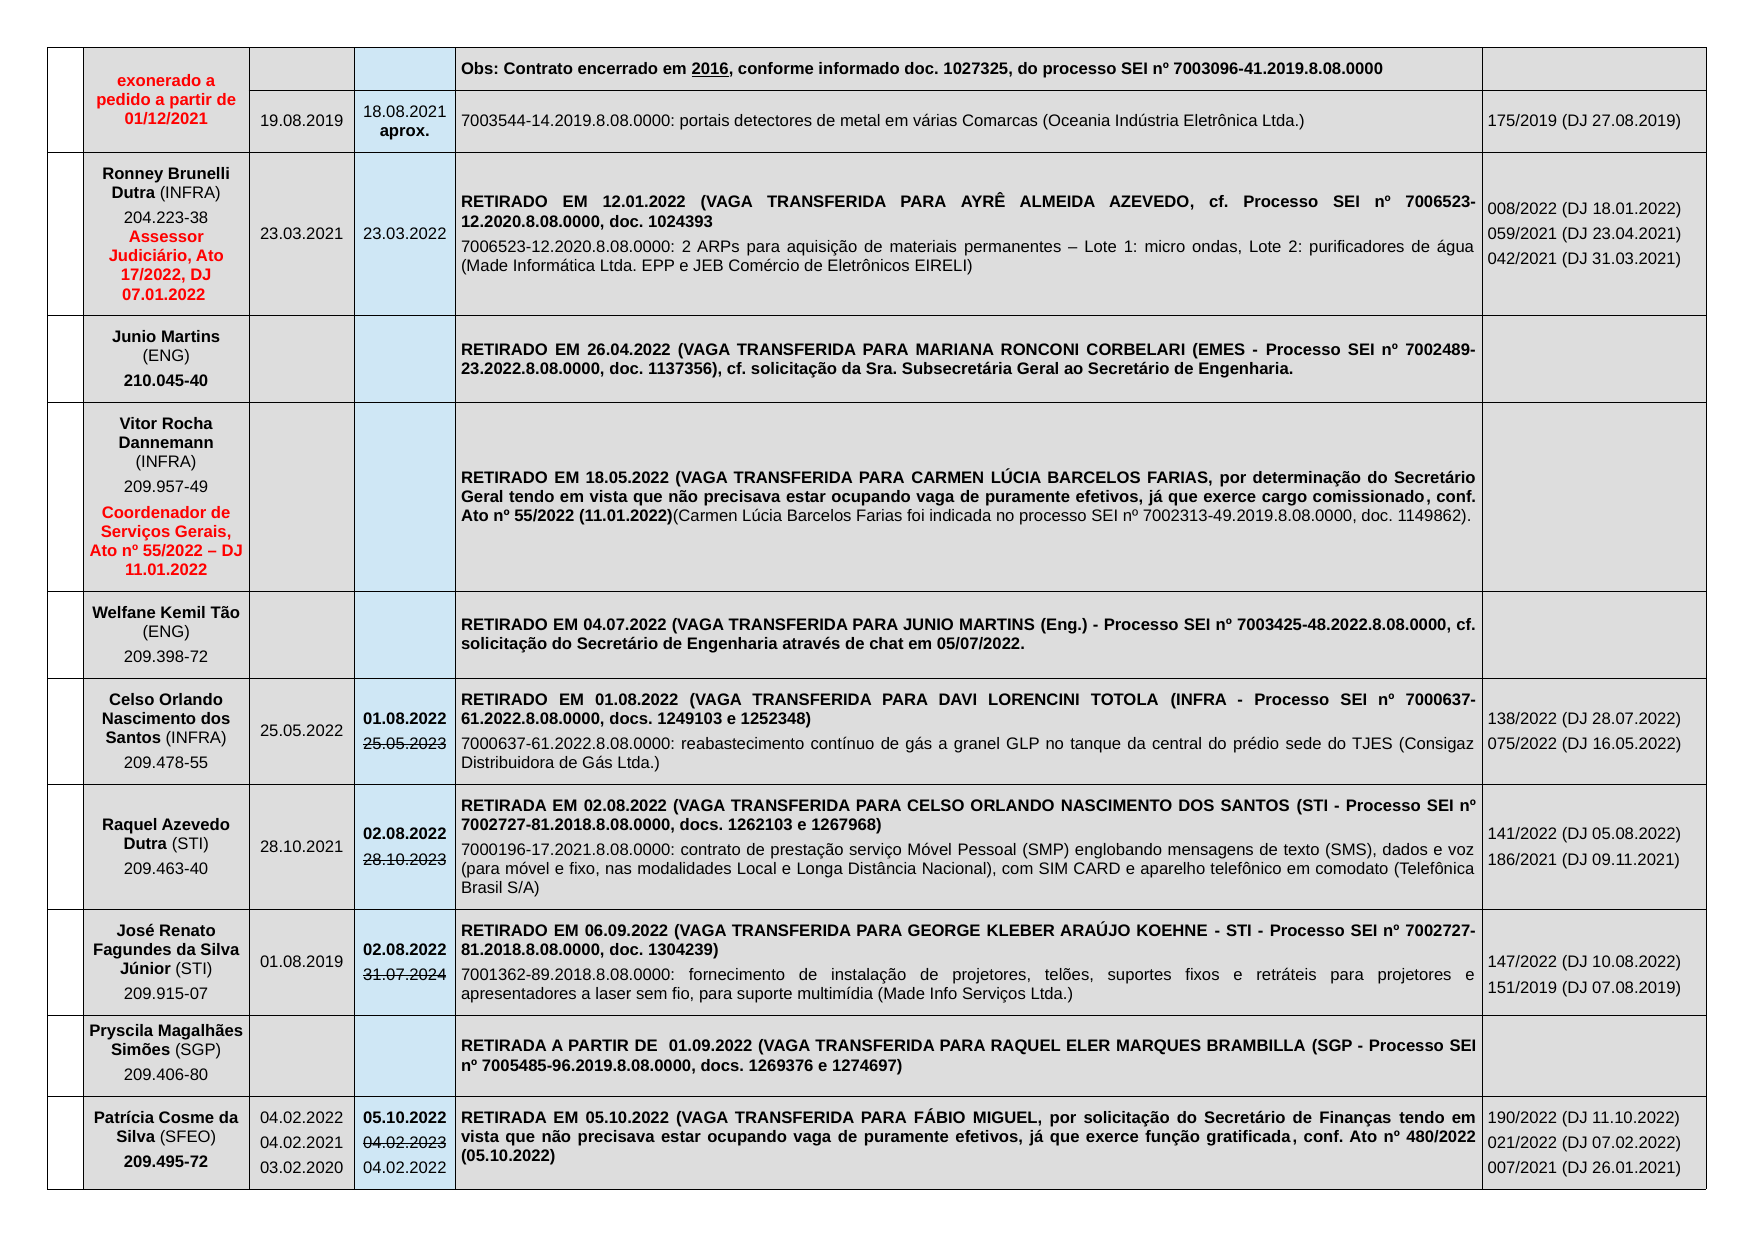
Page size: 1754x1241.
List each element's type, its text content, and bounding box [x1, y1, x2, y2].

table_cell [355, 48, 455, 90]
table_cell Vitor Rocha Dannemann (INFRA) 209.957-49 Coordenador de Serviços Gerais, Ato nº 55/2022 – DJ 11.01.2022 [84, 403, 249, 591]
table_cell 04.02.2022 04.02.2021 03.02.2020 [250, 1097, 354, 1189]
table_cell 7003544-14.2019.8.08.0000: portais detectores de metal em várias Comarcas (Oceania Indústria Eletrônica Ltda.) [456, 91, 1482, 152]
table_cell [355, 1016, 455, 1096]
table_cell 18.08.2021 aprox. [355, 91, 455, 152]
table_cell 19.08.2019 [250, 91, 354, 152]
table_cell 02.08.2022 28.10.2023 [355, 785, 455, 909]
table_cell exonerado a pedido a partir de 01/12/2021 [84, 48, 249, 152]
table_cell 190/2022 (DJ 11.10.2022) 021/2022 (DJ 07.02.2022) 007/2021 (DJ 26.01.2021) [1483, 1097, 1706, 1189]
table_cell [48, 1016, 83, 1096]
table_cell Pryscila Magalhães Simões (SGP) 209.406-80 [84, 1016, 249, 1096]
table_cell [48, 153, 83, 315]
table_cell 05.10.2022 04.02.2023 04.02.2022 [355, 1097, 455, 1189]
table_cell Junio Martins (ENG) 210.045-40 [84, 316, 249, 402]
table_cell RETIRADO EM 18.05.2022 (VAGA TRANSFERIDA PARA CARMEN LÚCIA BARCELOS FARIAS, por determinação do Secretário Geral tendo em vista que não precisava estar ocupando vaga de puramente efetivos, já que exerce cargo comissionado, conf. Ato nº 55/2022 (11.01.2022)(Carmen Lúcia Barcelos Farias foi indicada no processo SEI nº 7002313-49.2019.8.08.0000, doc. 1149862). [456, 403, 1482, 591]
table_cell 23.03.2022 [355, 153, 455, 315]
table_cell [1483, 316, 1706, 402]
table_cell José Renato Fagundes da Silva Júnior (STI) 209.915-07 [84, 910, 249, 1015]
table_cell [48, 910, 83, 1015]
table_cell [48, 785, 83, 909]
table_cell RETIRADO EM 01.08.2022 (VAGA TRANSFERIDA PARA DAVI LORENCINI TOTOLA (INFRA - Processo SEI nº 7000637-61.2022.8.08.0000, docs. 1249103 e 1252348) 7000637-61.2022.8.08.0000: reabastecimento contínuo de gás a granel GLP no tanque da central do prédio sede do TJES (Consigaz Distribuidora de Gás Ltda.) [456, 679, 1482, 784]
table_cell 25.05.2022 [250, 679, 354, 784]
table_cell RETIRADA EM 05.10.2022 (VAGA TRANSFERIDA PARA FÁBIO MIGUEL, por solicitação do Secretário de Finanças tendo em vista que não precisava estar ocupando vaga de puramente efetivos, já que exerce função gratificada, conf. Ato nº 480/2022 (05.10.2022) [456, 1097, 1482, 1189]
table_cell RETIRADA EM 02.08.2022 (VAGA TRANSFERIDA PARA CELSO ORLANDO NASCIMENTO DOS SANTOS (STI - Processo SEI nº 7002727-81.2018.8.08.0000, docs. 1262103 e 1267968) 7000196-17.2021.8.08.0000: contrato de prestação serviço Móvel Pessoal (SMP) englobando mensagens de texto (SMS), dados e voz (para móvel e fixo, nas modalidades Local e Longa Distância Nacional), com SIM CARD e aparelho telefônico em comodato (Telefônica Brasil S/A) [456, 785, 1482, 909]
table_cell [48, 316, 83, 402]
table_cell [355, 592, 455, 678]
table_cell [48, 1097, 83, 1189]
table_cell 01.08.2019 [250, 910, 354, 1015]
table_cell RETIRADO EM 26.04.2022 (VAGA TRANSFERIDA PARA MARIANA RONCONI CORBELARI (EMES - Processo SEI nº 7002489-23.2022.8.08.0000, doc. 1137356), cf. solicitação da Sra. Subsecretária Geral ao Secretário de Engenharia. [456, 316, 1482, 402]
table_cell Welfane Kemil Tão (ENG) 209.398-72 [84, 592, 249, 678]
table_cell [355, 316, 455, 402]
table_cell 23.03.2021 [250, 153, 354, 315]
table_cell [1483, 1016, 1706, 1096]
table_cell [250, 48, 354, 90]
table_cell [48, 679, 83, 784]
table_cell [48, 48, 83, 152]
table_cell [355, 403, 455, 591]
table_cell Celso Orlando Nascimento dos Santos (INFRA) 209.478-55 [84, 679, 249, 784]
table_cell RETIRADA A PARTIR DE 01.09.2022 (VAGA TRANSFERIDA PARA RAQUEL ELER MARQUES BRAMBILLA (SGP - Processo SEI nº 7005485-96.2019.8.08.0000, docs. 1269376 e 1274697) [456, 1016, 1482, 1096]
table_cell 02.08.2022 31.07.2024 [355, 910, 455, 1015]
table_cell [250, 592, 354, 678]
table_cell [48, 592, 83, 678]
table_cell 141/2022 (DJ 05.08.2022) 186/2021 (DJ 09.11.2021) [1483, 785, 1706, 909]
table_cell RETIRADO EM 12.01.2022 (VAGA TRANSFERIDA PARA AYRÊ ALMEIDA AZEVEDO, cf. Processo SEI nº 7006523-12.2020.8.08.0000, doc. 1024393 7006523-12.2020.8.08.0000: 2 ARPs para aquisição de materiais permanentes – Lote 1: micro ondas, Lote 2: purificadores de água (Made Informática Ltda. EPP e JEB Comércio de Eletrônicos EIRELI) [456, 153, 1482, 315]
table_cell [250, 316, 354, 402]
table_cell Patrícia Cosme da Silva (SFEO) 209.495-72 [84, 1097, 249, 1189]
table_cell 28.10.2021 [250, 785, 354, 909]
table_cell 008/2022 (DJ 18.01.2022) 059/2021 (DJ 23.04.2021) 042/2021 (DJ 31.03.2021) [1483, 153, 1706, 315]
table_cell [48, 403, 83, 591]
table_cell 175/2019 (DJ 27.08.2019) [1483, 91, 1706, 152]
table_cell [1483, 48, 1706, 90]
table_cell [250, 403, 354, 591]
table_cell RETIRADO EM 04.07.2022 (VAGA TRANSFERIDA PARA JUNIO MARTINS (Eng.) - Processo SEI nº 7003425-48.2022.8.08.0000, cf. solicitação do Secretário de Engenharia através de chat em 05/07/2022. [456, 592, 1482, 678]
table_cell 01.08.2022 25.05.2023 [355, 679, 455, 784]
table_cell Raquel Azevedo Dutra (STI) 209.463-40 [84, 785, 249, 909]
table_cell [1483, 592, 1706, 678]
table_cell Obs: Contrato encerrado em 2016, conforme informado doc. 1027325, do processo SEI nº 7003096-41.2019.8.08.0000 [456, 48, 1482, 90]
table_cell Ronney Brunelli Dutra (INFRA) 204.223-38 Assessor Judiciário, Ato 17/2022, DJ 07.01.2022 [84, 153, 249, 315]
table_cell 138/2022 (DJ 28.07.2022) 075/2022 (DJ 16.05.2022) [1483, 679, 1706, 784]
table_cell [250, 1016, 354, 1096]
table_cell 147/2022 (DJ 10.08.2022) 151/2019 (DJ 07.08.2019) [1483, 910, 1706, 1015]
table_cell [1483, 403, 1706, 591]
table_cell RETIRADO EM 06.09.2022 (VAGA TRANSFERIDA PARA GEORGE KLEBER ARAÚJO KOEHNE - STI - Processo SEI nº 7002727-81.2018.8.08.0000, doc. 1304239) 7001362-89.2018.8.08.0000: fornecimento de instalação de projetores, telões, suportes fixos e retráteis para projetores e apresentadores a laser sem fio, para suporte multimídia (Made Info Serviços Ltda.) [456, 910, 1482, 1015]
